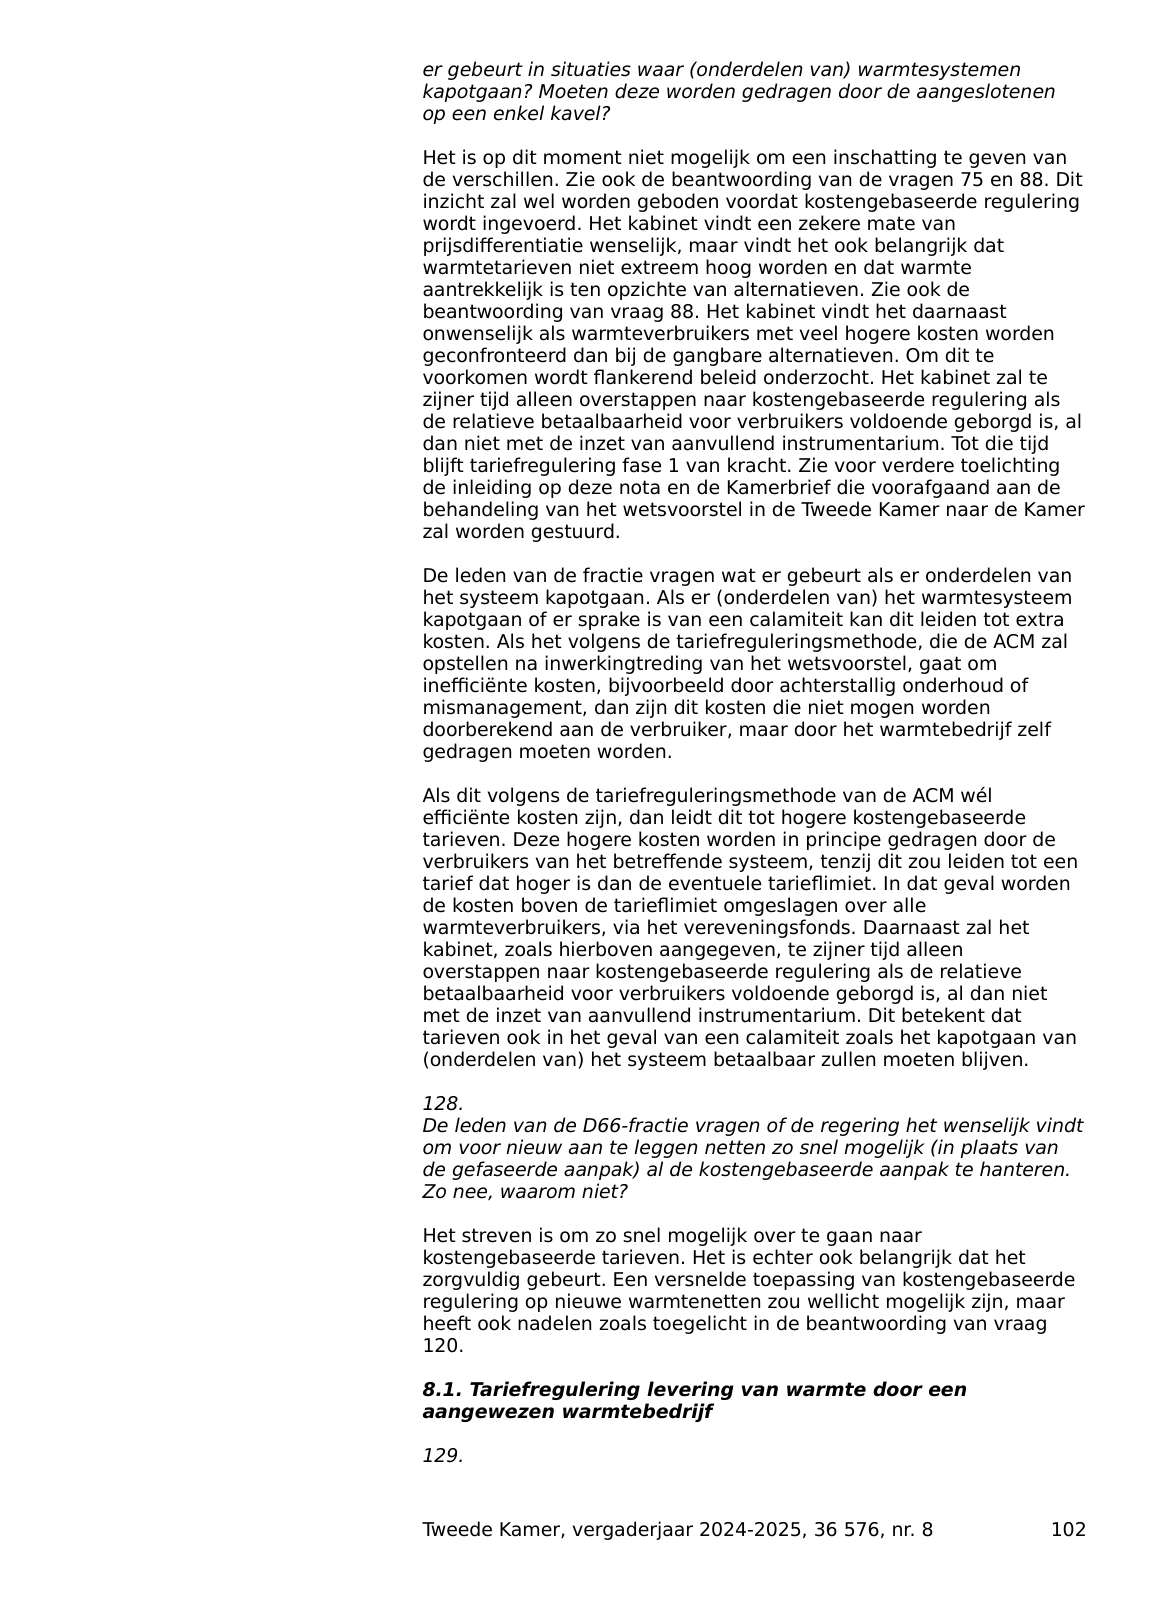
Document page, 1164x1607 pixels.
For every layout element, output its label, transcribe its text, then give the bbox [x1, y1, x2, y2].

text Als dit volgens de tariefreguleringsmethode van de ACM wél efficiënte kosten zijn, dan leidt dit tot hogere kostengebaseerde tarieven. Deze hogere kosten worden in principe gedragen door de verbruikers van het betreffende systeem, tenzij dit zou leiden tot een tarief dat hoger is dan de eventuele tarieflimiet. In dat geval worden de kosten boven de tarieflimiet omgeslagen over alle warmteverbruikers, via het vereveningsfonds. Daarnaast zal het kabinet, zoals hierboven aangegeven, te zijner tijd alleen overstappen naar kostengebaseerde regulering als de relatieve betaalbaarheid voor verbruikers voldoende geborgd is, al dan niet met de inzet van aanvullend instrumentarium. Dit betekent dat tarieven ook in het geval van een calamiteit zoals het kapotgaan van (onderdelen van) het systeem betaalbaar zullen moeten blijven. [422, 785, 1087, 1071]
text 128. [422, 1093, 1087, 1115]
text Het is op dit moment niet mogelijk om een inschatting te geven van de verschillen. Zie ook de beantwoording van de vragen 75 en 88. Dit inzicht zal wel worden geboden voordat kostengebaseerde regulering wordt ingevoerd. Het kabinet vindt een zekere mate van prijsdifferentiatie wenselijk, maar vindt het ook belangrijk dat warmtetarieven niet extreem hoog worden en dat warmte aantrekkelijk is ten opzichte van alternatieven. Zie ook de beantwoording van vraag 88. Het kabinet vindt het daarnaast onwenselijk als warmteverbruikers met veel hogere kosten worden geconfronteerd dan bij de gangbare alternatieven. Om dit te voorkomen wordt flankerend beleid onderzocht. Het kabinet zal te zijner tijd alleen overstappen naar kostengebaseerde regulering als de relatieve betaalbaarheid voor verbruikers voldoende geborgd is, al dan niet met de inzet van aanvullend instrumentarium. Tot die tijd blijft tariefregulering fase 1 van kracht. Zie voor verdere toelichting de inleiding op deze nota en de Kamerbrief die voorafgaand aan de behandeling van het wetsvoorstel in de Tweede Kamer naar de Kamer zal worden gestuurd. [422, 147, 1087, 543]
text Het streven is om zo snel mogelijk over te gaan naar kostengebaseerde tarieven. Het is echter ook belangrijk dat het zorgvuldig gebeurt. Een versnelde toepassing van kostengebaseerde regulering op nieuwe warmtenetten zou wellicht mogelijk zijn, maar heeft ook nadelen zoals toegelicht in de beantwoording van vraag 120. [422, 1225, 1087, 1357]
text 129. [422, 1445, 1087, 1467]
subtitle 8.1. Tariefregulering levering van warmte door een aangewezen warmtebedrijf [422, 1379, 1087, 1423]
text er gebeurt in situaties waar (onderdelen van) warmtesystemen kapotgaan? Moeten deze worden gedragen door de aangeslotenen op een enkel kavel? [422, 59, 1087, 125]
text De leden van de D66-fractie vragen of de regering het wenselijk vindt om voor nieuw aan te leggen netten zo snel mogelijk (in plaats van de gefaseerde aanpak) al de kostengebaseerde aanpak te hanteren. Zo nee, waarom niet? [422, 1115, 1087, 1203]
text De leden van de fractie vragen wat er gebeurt als er onderdelen van het systeem kapotgaan. Als er (onderdelen van) het warmtesysteem kapotgaan of er sprake is van een calamiteit kan dit leiden tot extra kosten. Als het volgens de tariefreguleringsmethode, die de ACM zal opstellen na inwerkingtreding van het wetsvoorstel, gaat om inefficiënte kosten, bijvoorbeeld door achterstallig onderhoud of mismanagement, dan zijn dit kosten die niet mogen worden doorberekend aan de verbruiker, maar door het warmtebedrijf zelf gedragen moeten worden. [422, 565, 1087, 763]
